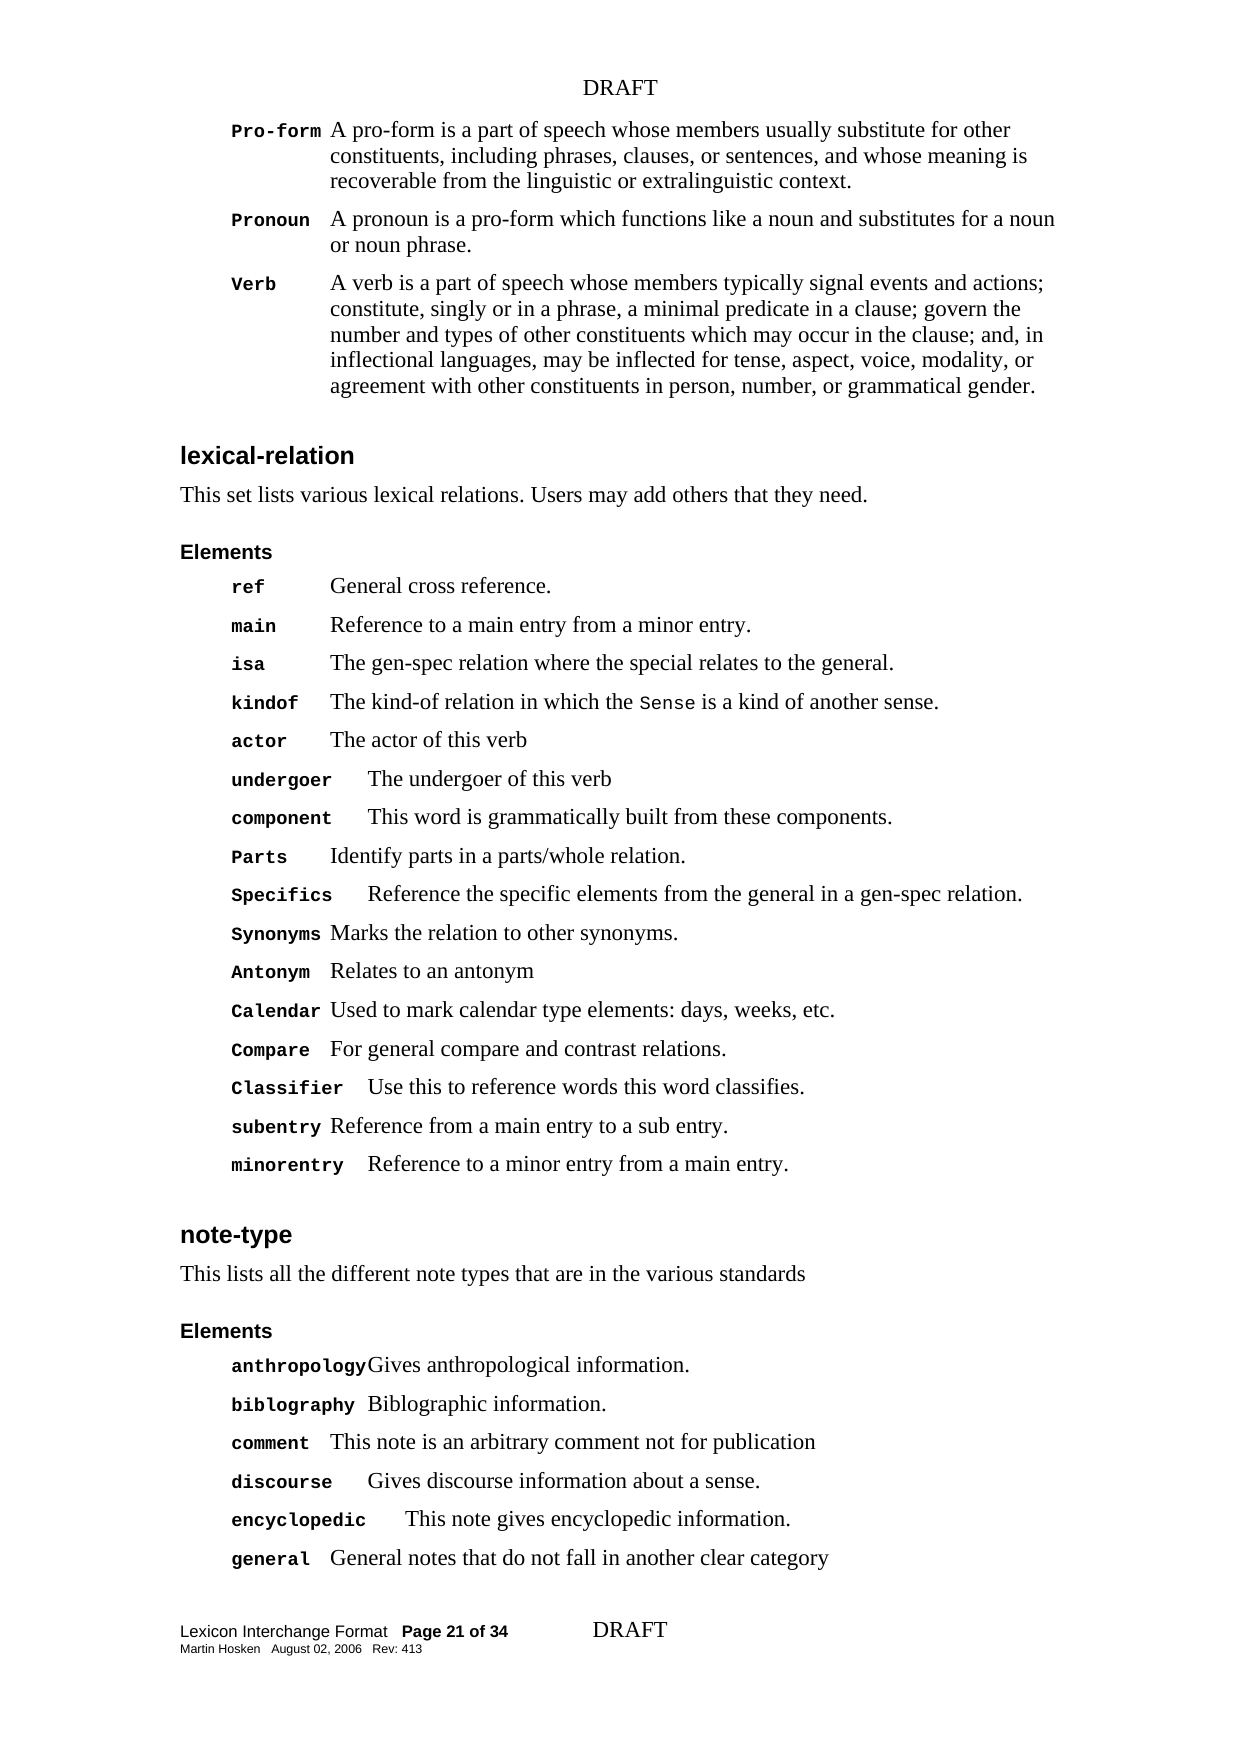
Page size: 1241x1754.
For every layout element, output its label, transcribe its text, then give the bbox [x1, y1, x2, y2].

text subentry Reference from a main entry to a sub entry. [231, 1113, 1061, 1139]
text undergoer The undergoer of this verb [231, 766, 1061, 792]
text Verb A verb is a part of speech whose members typically signal events and actions; constitute, singly or in a phrase, a minimal predicate in a clause; govern the number and types of other constituents which may occur in the clause; and, in inflectional languages, may be inflected for tense, aspect, voice, modality, or agreement with other constituents in person, number, or grammatical gender. [231, 270, 1061, 398]
text Compare For general compare and contrast relations. [231, 1036, 1061, 1062]
text general General notes that do not fall in another clear category [231, 1545, 1061, 1571]
text isa The gen-spec relation where the special relates to the general. [231, 650, 1061, 676]
text Calendar Used to mark calendar type elements: days, weeks, etc. [231, 997, 1061, 1023]
subtitle Elements [180, 1320, 1061, 1343]
text component This word is grammatically built from these components. [231, 804, 1061, 830]
text This set lists various lexical relations. Users may add others that they need. [180, 482, 1061, 507]
text Pronoun A pronoun is a pro-form which functions like a noun and substitutes for a noun or noun phrase. [231, 206, 1061, 258]
text anthropology Gives anthropological information. [231, 1352, 1061, 1378]
text This lists all the different note types that are in the various standards [180, 1261, 1061, 1286]
text ref General cross reference. [231, 573, 1061, 599]
text actor The actor of this verb [231, 727, 1061, 753]
text biblography Biblographic information. [231, 1391, 1061, 1417]
text Specifics Reference the specific elements from the general in a gen-spec relation. [231, 881, 1061, 907]
text Parts Identify parts in a parts/whole relation. [231, 843, 1061, 869]
subtitle note-type [180, 1221, 1061, 1249]
text Antonym Relates to an antonym [231, 958, 1061, 984]
text discourse Gives discourse information about a sense. [231, 1468, 1061, 1494]
text minorentry Reference to a minor entry from a main entry. [231, 1151, 1061, 1177]
text main Reference to a main entry from a minor entry. [231, 612, 1061, 638]
text encyclopedic This note gives encyclopedic information. [231, 1506, 1061, 1532]
subtitle Elements [180, 541, 1061, 564]
text Pro-form A pro-form is a part of speech whose members usually substitute for other constituents, including phrases, clauses, or sentences, and whose meaning is recoverable from the linguistic or extralinguistic context. [231, 117, 1061, 194]
text kindof The kind-of relation in which the Sense is a kind of another sense. [231, 689, 1061, 715]
text Synonyms Marks the relation to other synonyms. [231, 920, 1061, 946]
text Classifier Use this to reference words this word classifies. [231, 1074, 1061, 1100]
subtitle lexical-relation [180, 442, 1061, 470]
text comment This note is an arbitrary comment not for publication [231, 1429, 1061, 1455]
